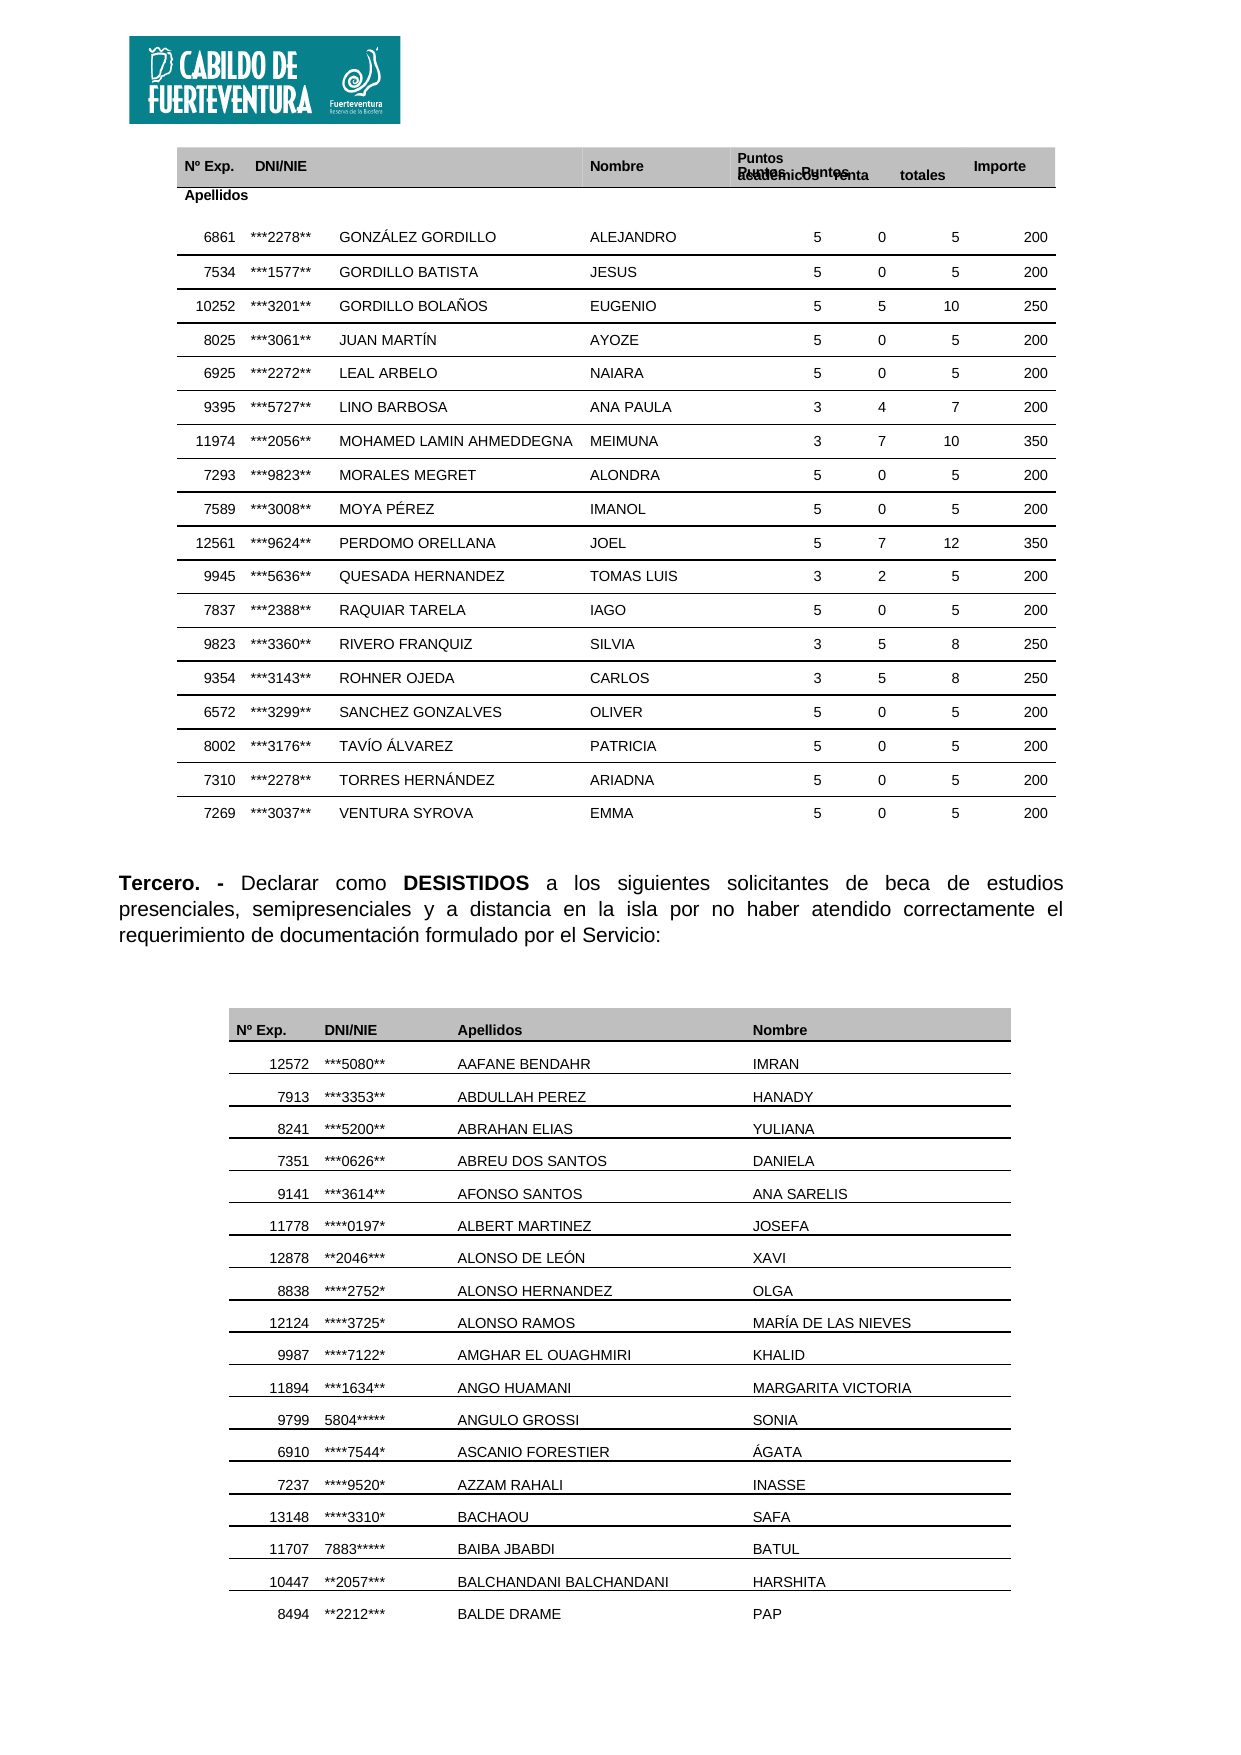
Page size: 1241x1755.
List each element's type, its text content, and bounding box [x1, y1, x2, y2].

table_cell TORRES HERNÁNDEZ [325, 763, 581, 796]
table_cell AZZAM RAHALI [421, 1462, 711, 1493]
table_cell TAVÍO ÁLVAREZ [325, 730, 581, 762]
table_cell LINO BARBOSA [325, 391, 581, 423]
table_cell PATRICIA [581, 730, 746, 762]
table_cell 350 [992, 527, 1056, 559]
table_cell 5804***** [317, 1397, 421, 1428]
table_cell ***5636** [243, 561, 325, 593]
table_cell GORDILLO BOLAÑOS [325, 290, 581, 322]
table_cell ARIADNA [581, 763, 746, 796]
table_cell ***3201** [243, 290, 325, 322]
table_cell 10252 [177, 290, 243, 322]
table_cell 3 [746, 662, 849, 694]
table_cell 200 [992, 730, 1056, 762]
table_cell 5 [915, 459, 992, 491]
table_cell IAGO [581, 594, 746, 627]
table_cell BALDE DRAME [421, 1591, 711, 1631]
table_cell 7 [850, 527, 914, 559]
table_cell 0 [850, 493, 914, 525]
table_cell 5 [915, 493, 992, 525]
table_cell AMGHAR EL OUAGHMIRI [421, 1333, 711, 1363]
table_cell 9823 [177, 628, 243, 660]
table_cell 7 [850, 425, 914, 457]
table_cell IMANOL [581, 493, 746, 525]
table_cell 5 [746, 797, 849, 830]
table_cell 5 [746, 459, 849, 491]
table_header ***2278** [243, 220, 325, 254]
table_cell 200 [992, 391, 1056, 423]
table_cell 5 [746, 696, 849, 728]
table_cell BATUL [711, 1527, 1011, 1557]
table_cell 0 [850, 763, 914, 796]
table_cell 7310 [177, 763, 243, 796]
table_cell ****3725* [317, 1301, 421, 1331]
table_cell DANIELA [711, 1139, 1011, 1169]
table_cell 7351 [229, 1139, 317, 1169]
table_cell 7589 [177, 493, 243, 525]
table_cell 200 [992, 561, 1056, 593]
table_cell 8241 [229, 1107, 317, 1137]
table_cell AAFANE BENDAHR [421, 1042, 711, 1072]
table_cell 10 [915, 290, 992, 322]
table_cell 0 [850, 730, 914, 762]
table_cell ***3008** [243, 493, 325, 525]
table_cell LEAL ARBELO [325, 357, 581, 390]
table_cell JUAN MARTÍN [325, 324, 581, 356]
table_cell QUESADA HERNANDEZ [325, 561, 581, 593]
table_cell 5 [915, 357, 992, 390]
table_header DNI/NIE [317, 1008, 421, 1040]
table_cell SILVIA [581, 628, 746, 660]
table_cell 3 [746, 425, 849, 457]
table_cell XAVI [711, 1236, 1011, 1266]
table_cell OLIVER [581, 696, 746, 728]
table_cell AYOZE [581, 324, 746, 356]
table_cell 4 [850, 391, 914, 423]
table_cell ***3614** [317, 1171, 421, 1202]
table_cell 10447 [229, 1559, 317, 1590]
table_cell MOYA PÉREZ [325, 493, 581, 525]
table_cell EMMA [581, 797, 746, 830]
table_cell IMRAN [711, 1042, 1011, 1072]
table_cell 350 [992, 425, 1056, 457]
table_cell ***3061** [243, 324, 325, 356]
table_cell 5 [850, 290, 914, 322]
table_cell NAIARA [581, 357, 746, 390]
table_cell 200 [992, 459, 1056, 491]
table_cell ****7122* [317, 1333, 421, 1363]
table_cell OLGA [711, 1268, 1011, 1299]
table_cell TOMAS LUIS [581, 561, 746, 593]
table_cell JESUS [581, 256, 746, 288]
table_cell BACHAOU [421, 1495, 711, 1525]
table_cell ABRAHAN ELIAS [421, 1107, 711, 1137]
table_cell ****2752* [317, 1268, 421, 1299]
table_cell MOHAMED LAMIN AHMEDDEGNA [325, 425, 581, 457]
table_cell 5 [746, 357, 849, 390]
table_cell ANA SARELIS [711, 1171, 1011, 1202]
table_cell AFONSO SANTOS [421, 1171, 711, 1202]
table_cell ***0626** [317, 1139, 421, 1169]
table_cell 5 [746, 730, 849, 762]
table_cell ALBERT MARTINEZ [421, 1203, 711, 1234]
table_cell 5 [746, 594, 849, 627]
table_cell 7293 [177, 459, 243, 491]
table_cell 7534 [177, 256, 243, 288]
table_cell VENTURA SYROVA [325, 797, 581, 830]
table_cell 11707 [229, 1527, 317, 1557]
table_cell 5 [746, 763, 849, 796]
table_cell 8 [915, 628, 992, 660]
table_cell ****3310* [317, 1495, 421, 1525]
table_cell MARÍA DE LAS NIEVES [711, 1301, 1011, 1331]
table_cell 250 [992, 662, 1056, 694]
table_cell 200 [992, 357, 1056, 390]
table_cell ANGO HUAMANI [421, 1365, 711, 1396]
table_cell ***9624** [243, 527, 325, 559]
table_cell MORALES MEGRET [325, 459, 581, 491]
table_cell ***5200** [317, 1107, 421, 1137]
table_cell 0 [850, 357, 914, 390]
table_cell 5 [915, 561, 992, 593]
table_cell 9395 [177, 391, 243, 423]
table_cell 6925 [177, 357, 243, 390]
table_cell 9987 [229, 1333, 317, 1363]
table_cell 12561 [177, 527, 243, 559]
table_cell ALONSO HERNANDEZ [421, 1268, 711, 1299]
table_cell ANGULO GROSSI [421, 1397, 711, 1428]
table_cell ***2272** [243, 357, 325, 390]
table_cell ***5727** [243, 391, 325, 423]
table_cell 12572 [229, 1042, 317, 1072]
table_cell 5 [915, 730, 992, 762]
table_cell 8025 [177, 324, 243, 356]
table_cell 3 [746, 391, 849, 423]
table_cell ****0197* [317, 1203, 421, 1234]
table_cell 7837 [177, 594, 243, 627]
table_cell 8494 [229, 1591, 317, 1631]
table_cell RAQUIAR TARELA [325, 594, 581, 627]
table_cell ****7544* [317, 1430, 421, 1460]
table_cell ***3353** [317, 1074, 421, 1105]
table_cell 5 [746, 527, 849, 559]
table_cell ALONDRA [581, 459, 746, 491]
table_cell MEIMUNA [581, 425, 746, 457]
table_cell PAP [711, 1591, 1011, 1631]
table_cell 11894 [229, 1365, 317, 1396]
table_cell ***1577** [243, 256, 325, 288]
table_cell KHALID [711, 1333, 1011, 1363]
table_cell 5 [915, 324, 992, 356]
table_cell 3 [746, 628, 849, 660]
table_cell 7237 [229, 1462, 317, 1493]
table_header 5 [915, 220, 992, 254]
table_cell 5 [746, 256, 849, 288]
table_cell **2057*** [317, 1559, 421, 1590]
table_cell ****9520* [317, 1462, 421, 1493]
table_cell 5 [850, 662, 914, 694]
table_cell ***2388** [243, 594, 325, 627]
table_cell 5 [915, 763, 992, 796]
table_cell 5 [746, 493, 849, 525]
table_cell ALONSO DE LEÓN [421, 1236, 711, 1266]
table_cell ***3037** [243, 797, 325, 830]
table_cell 12124 [229, 1301, 317, 1331]
table_cell 5 [915, 696, 992, 728]
table_cell JOSEFA [711, 1203, 1011, 1234]
table_header Nombre [711, 1008, 1011, 1040]
table_cell ALONSO RAMOS [421, 1301, 711, 1331]
table_cell GORDILLO BATISTA [325, 256, 581, 288]
table_cell SONIA [711, 1397, 1011, 1428]
table_cell ***3143** [243, 662, 325, 694]
table_cell 8002 [177, 730, 243, 762]
table_cell 5 [850, 628, 914, 660]
table_cell 11778 [229, 1203, 317, 1234]
table_header 0 [850, 220, 914, 254]
table_cell 9799 [229, 1397, 317, 1428]
table_cell INASSE [711, 1462, 1011, 1493]
table_cell 0 [850, 594, 914, 627]
table_cell BALCHANDANI BALCHANDANI [421, 1559, 711, 1590]
table_cell ANA PAULA [581, 391, 746, 423]
text Tercero. - Declarar como DESISTIDOS a los siguientes solicitantes de beca de estudios presenciales, semipresenciales y a distancia en la isla por no haber atendido correctamente el requerimiento de documentación formulado por el Servicio: [119, 870, 1064, 946]
table_cell ABREU DOS SANTOS [421, 1139, 711, 1169]
table_cell 5 [915, 256, 992, 288]
table_cell 10 [915, 425, 992, 457]
table_cell **2046*** [317, 1236, 421, 1266]
table_header GONZÁLEZ GORDILLO [325, 220, 581, 254]
table_cell 200 [992, 256, 1056, 288]
table_header Nº Exp. [229, 1008, 317, 1040]
table_cell 12878 [229, 1236, 317, 1266]
table_cell SANCHEZ GONZALVES [325, 696, 581, 728]
table_cell 250 [992, 290, 1056, 322]
table_cell 200 [992, 797, 1056, 830]
table_cell 11974 [177, 425, 243, 457]
table_cell 6910 [229, 1430, 317, 1460]
table_cell ***3360** [243, 628, 325, 660]
table_cell EUGENIO [581, 290, 746, 322]
table_cell ***1634** [317, 1365, 421, 1396]
table_cell 5 [746, 324, 849, 356]
table_cell 13148 [229, 1495, 317, 1525]
table_cell 3 [746, 561, 849, 593]
table_header 6861 [177, 220, 243, 254]
table_cell ***2056** [243, 425, 325, 457]
table_cell 6572 [177, 696, 243, 728]
table_cell ***3176** [243, 730, 325, 762]
table_cell **2212*** [317, 1591, 421, 1631]
table_cell 9354 [177, 662, 243, 694]
table_cell 7913 [229, 1074, 317, 1105]
table_cell 5 [915, 594, 992, 627]
table_cell MARGARITA VICTORIA [711, 1365, 1011, 1396]
table_cell ***3299** [243, 696, 325, 728]
table_cell BAIBA JBABDI [421, 1527, 711, 1557]
table_cell 200 [992, 696, 1056, 728]
table_header Apellidos [421, 1008, 711, 1040]
table_cell 250 [992, 628, 1056, 660]
table_cell 2 [850, 561, 914, 593]
table_cell CARLOS [581, 662, 746, 694]
table_cell 7 [915, 391, 992, 423]
table_cell ROHNER OJEDA [325, 662, 581, 694]
table_cell ÁGATA [711, 1430, 1011, 1460]
table_cell 0 [850, 256, 914, 288]
table_header ALEJANDRO [581, 220, 746, 254]
table_cell ASCANIO FORESTIER [421, 1430, 711, 1460]
table_cell 8838 [229, 1268, 317, 1299]
table_cell 9945 [177, 561, 243, 593]
table_cell ***5080** [317, 1042, 421, 1072]
table_cell SAFA [711, 1495, 1011, 1525]
table_cell 9141 [229, 1171, 317, 1202]
table_cell HANADY [711, 1074, 1011, 1105]
table_header 200 [992, 220, 1056, 254]
table_cell 0 [850, 459, 914, 491]
table_cell 12 [915, 527, 992, 559]
table_cell ***2278** [243, 763, 325, 796]
table_cell 200 [992, 493, 1056, 525]
table_cell ***9823** [243, 459, 325, 491]
table_header 5 [746, 220, 849, 254]
table_cell 7883***** [317, 1527, 421, 1557]
table_cell HARSHITA [711, 1559, 1011, 1590]
table_cell 0 [850, 797, 914, 830]
table_cell 0 [850, 324, 914, 356]
table_cell 0 [850, 696, 914, 728]
table_cell 200 [992, 594, 1056, 627]
table_cell 5 [915, 797, 992, 830]
table_cell 200 [992, 324, 1056, 356]
table_cell 5 [746, 290, 849, 322]
table_cell YULIANA [711, 1107, 1011, 1137]
table_cell 200 [992, 763, 1056, 796]
table_cell 8 [915, 662, 992, 694]
table_cell 7269 [177, 797, 243, 830]
table_cell PERDOMO ORELLANA [325, 527, 581, 559]
table_cell ABDULLAH PEREZ [421, 1074, 711, 1105]
table_cell JOEL [581, 527, 746, 559]
table_cell RIVERO FRANQUIZ [325, 628, 581, 660]
